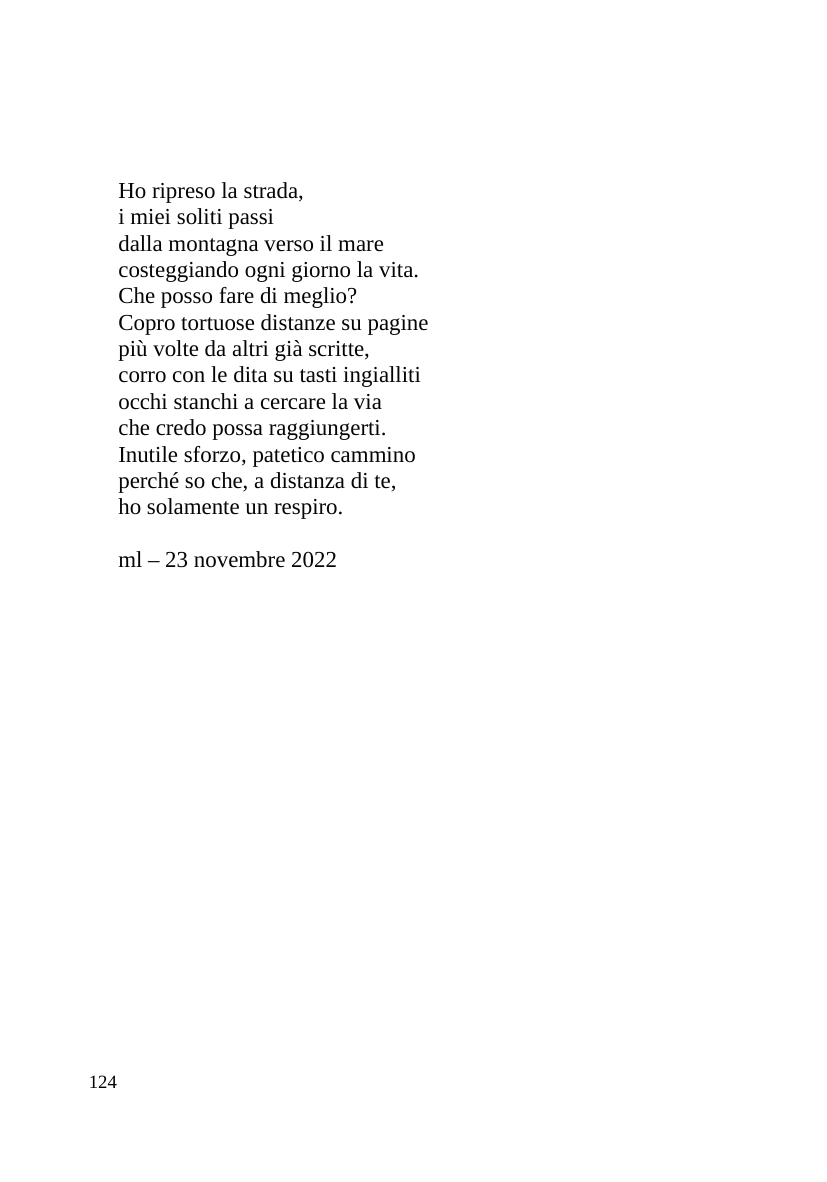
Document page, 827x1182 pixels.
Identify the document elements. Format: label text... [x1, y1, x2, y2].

text i miei soliti passi [118, 203, 738, 230]
text Inutile sforzo, patetico cammino [118, 441, 738, 467]
text Copro tortuose distanze su pagine [118, 309, 738, 335]
text Che posso fare di meglio? [118, 282, 738, 309]
text dalla montagna verso il mare [118, 230, 738, 256]
text perché so che, a distanza di te, [118, 467, 738, 493]
text Ho ripreso la strada, [118, 177, 738, 203]
text costeggiando ogni giorno la vita. [118, 256, 738, 282]
text ml ‒ 23 novembre 2022 [118, 546, 738, 572]
text più volte da altri già scritte, [118, 335, 738, 362]
text ho solamente un respiro. [118, 493, 738, 520]
text corro con le dita su tasti ingialliti [118, 362, 738, 388]
text occhi stanchi a cercare la via [118, 388, 738, 414]
text che credo possa raggiungerti. [118, 414, 738, 441]
